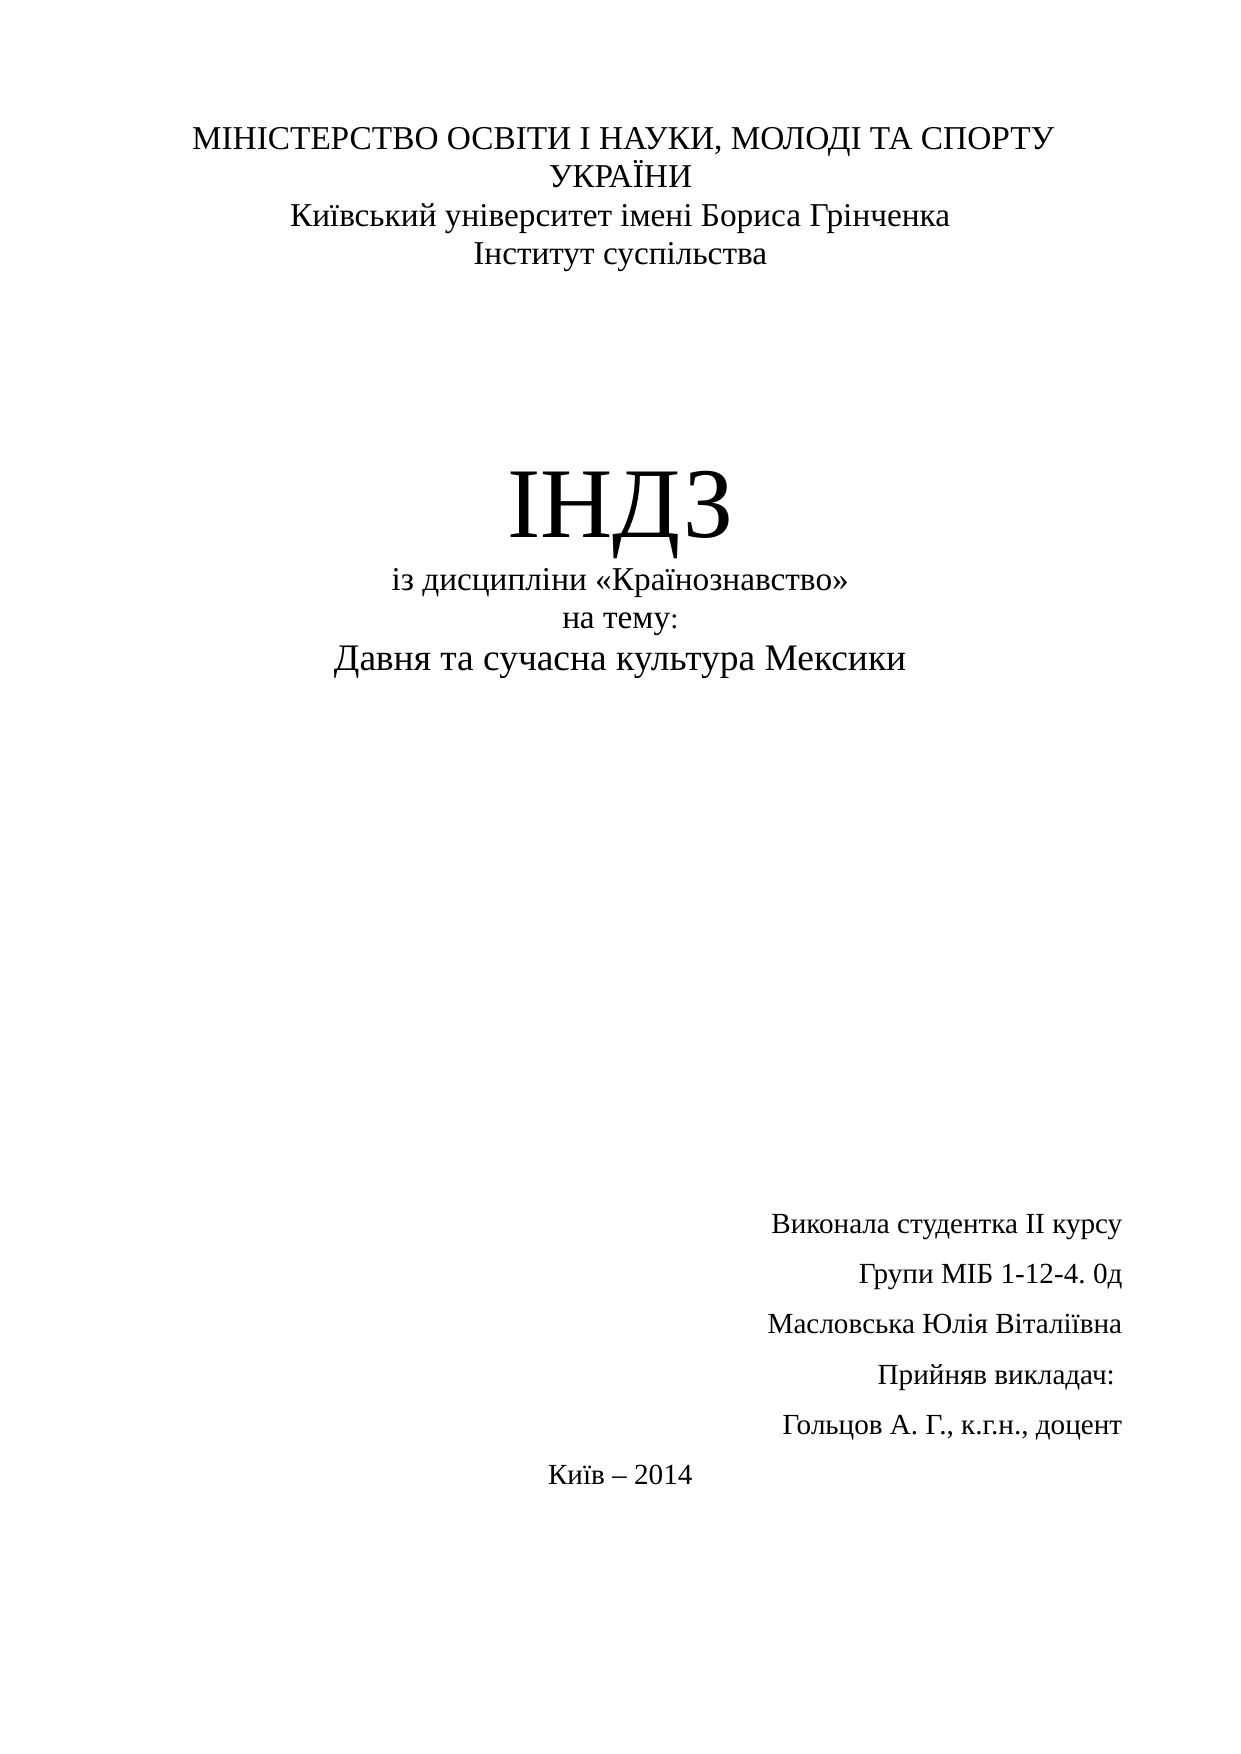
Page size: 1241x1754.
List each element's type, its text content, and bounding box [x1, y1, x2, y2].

text на тему: [118, 597, 1122, 636]
text МІНІСТЕРСТВО ОСВІТИ І НАУКИ, МОЛОДІ ТА СПОРТУ УКРАЇНИ [118, 118, 1122, 195]
text Прийняв викладач: Гольцов А. Г., к.г.н., доцент [118, 1357, 1122, 1441]
text Групи МІБ 1-12-4. 0д [118, 1256, 1122, 1290]
text Інститут суспільства [118, 233, 1122, 271]
text Масловська Юлія Віталіївна [118, 1306, 1122, 1340]
text із дисципліни «Країнознавство» [118, 559, 1122, 597]
text ІНДЗ [118, 444, 1122, 559]
text Київський університет імені Бориса Грінченка [118, 195, 1122, 233]
text Київ – 2014 [118, 1457, 1122, 1491]
text Давня та сучасна культура Мексики [118, 636, 1122, 679]
text Виконала студентка ІІ курсу [118, 1206, 1122, 1239]
